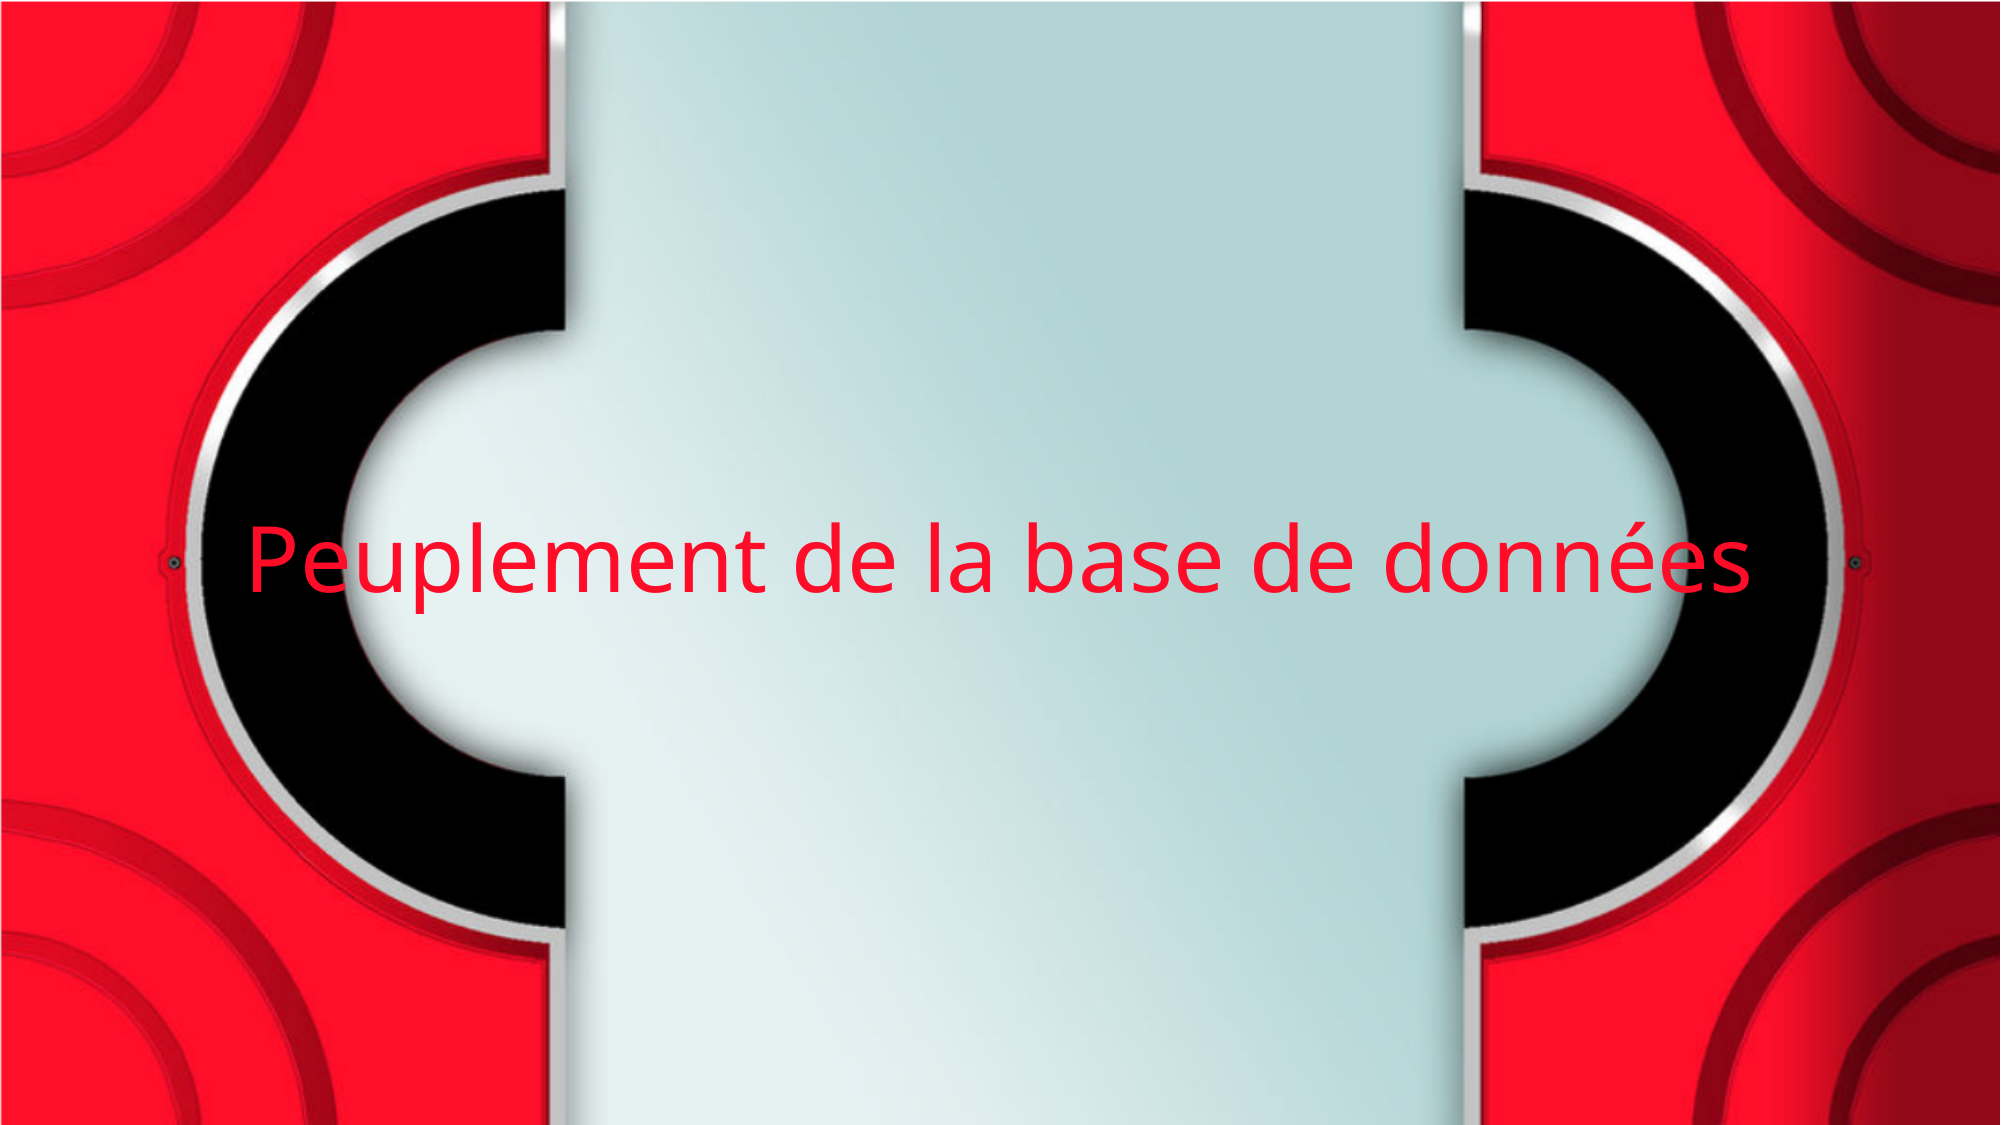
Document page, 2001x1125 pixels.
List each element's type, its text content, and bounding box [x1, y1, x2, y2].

title Peuplement de la base de données [137, 453, 1863, 672]
picture [0, 0, 2000, 1125]
